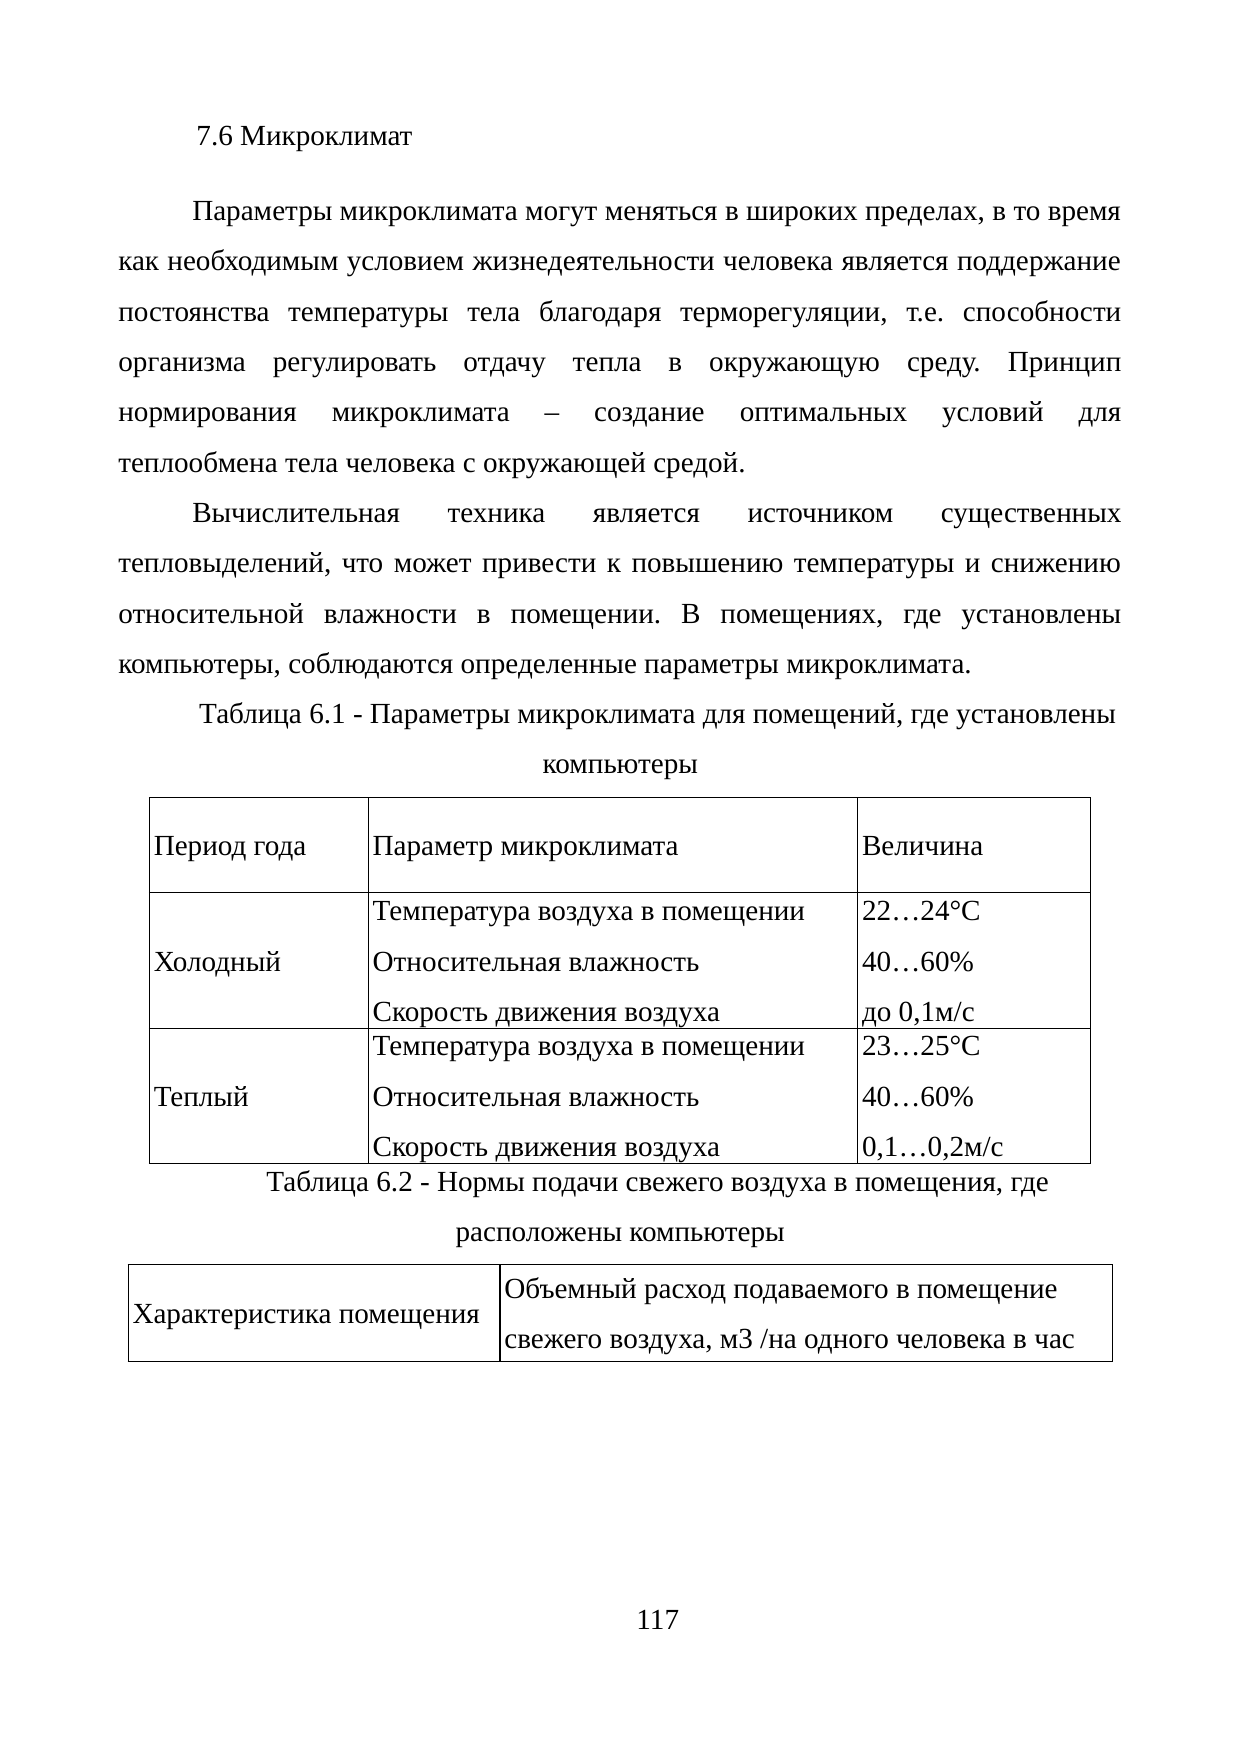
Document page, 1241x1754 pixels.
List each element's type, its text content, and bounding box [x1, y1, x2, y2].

text Таблица 6.2 - Нормы подачи свежего воздуха в помещения, где расположены компьютеры [118, 1164, 1122, 1248]
table_cell 23…25°С 40…60% 0,1…0,2м/с [858, 1029, 1090, 1163]
table_header Объемный расход подаваемого в помещение свежего воздуха, м3 /на одного человека в час [501, 1265, 1112, 1361]
table_cell 22…24°С 40…60% до 0,1м/с [858, 893, 1090, 1027]
text Вычислительная техника является источником существенных тепловыделений, что может привести к повышению температуры и снижению относительной влажности в помещении. В помещениях, где установлены компьютеры, соблюдаются определенные параметры микроклимата. [118, 495, 1122, 679]
table_cell Теплый [150, 1029, 368, 1163]
table_header Величина [858, 798, 1090, 892]
table_cell Температура воздуха в помещении Относительная влажность Скорость движения воздуха [369, 893, 857, 1027]
table_cell Холодный [150, 893, 368, 1027]
text Параметры микроклимата могут меняться в широких пределах, в то время как необходимым условием жизнедеятельности человека является поддержание постоянства температуры тела благодаря терморегуляции, т.е. способности организма регулировать отдачу тепла в окружающую среду. Принцип нормирования микроклимата – создание оптимальных условий для теплообмена тела человека с окружающей средой. [118, 193, 1122, 478]
table_header Параметр микроклимата [369, 798, 857, 892]
table_header Характеристика помещения [129, 1265, 499, 1361]
text Таблица 6.1 - Параметры микроклимата для помещений, где установлены компьютеры [118, 696, 1122, 780]
table_header Период года [150, 798, 368, 892]
table_cell Температура воздуха в помещении Относительная влажность Скорость движения воздуха [369, 1029, 857, 1163]
subtitle Микроклимат [189, 118, 1122, 152]
